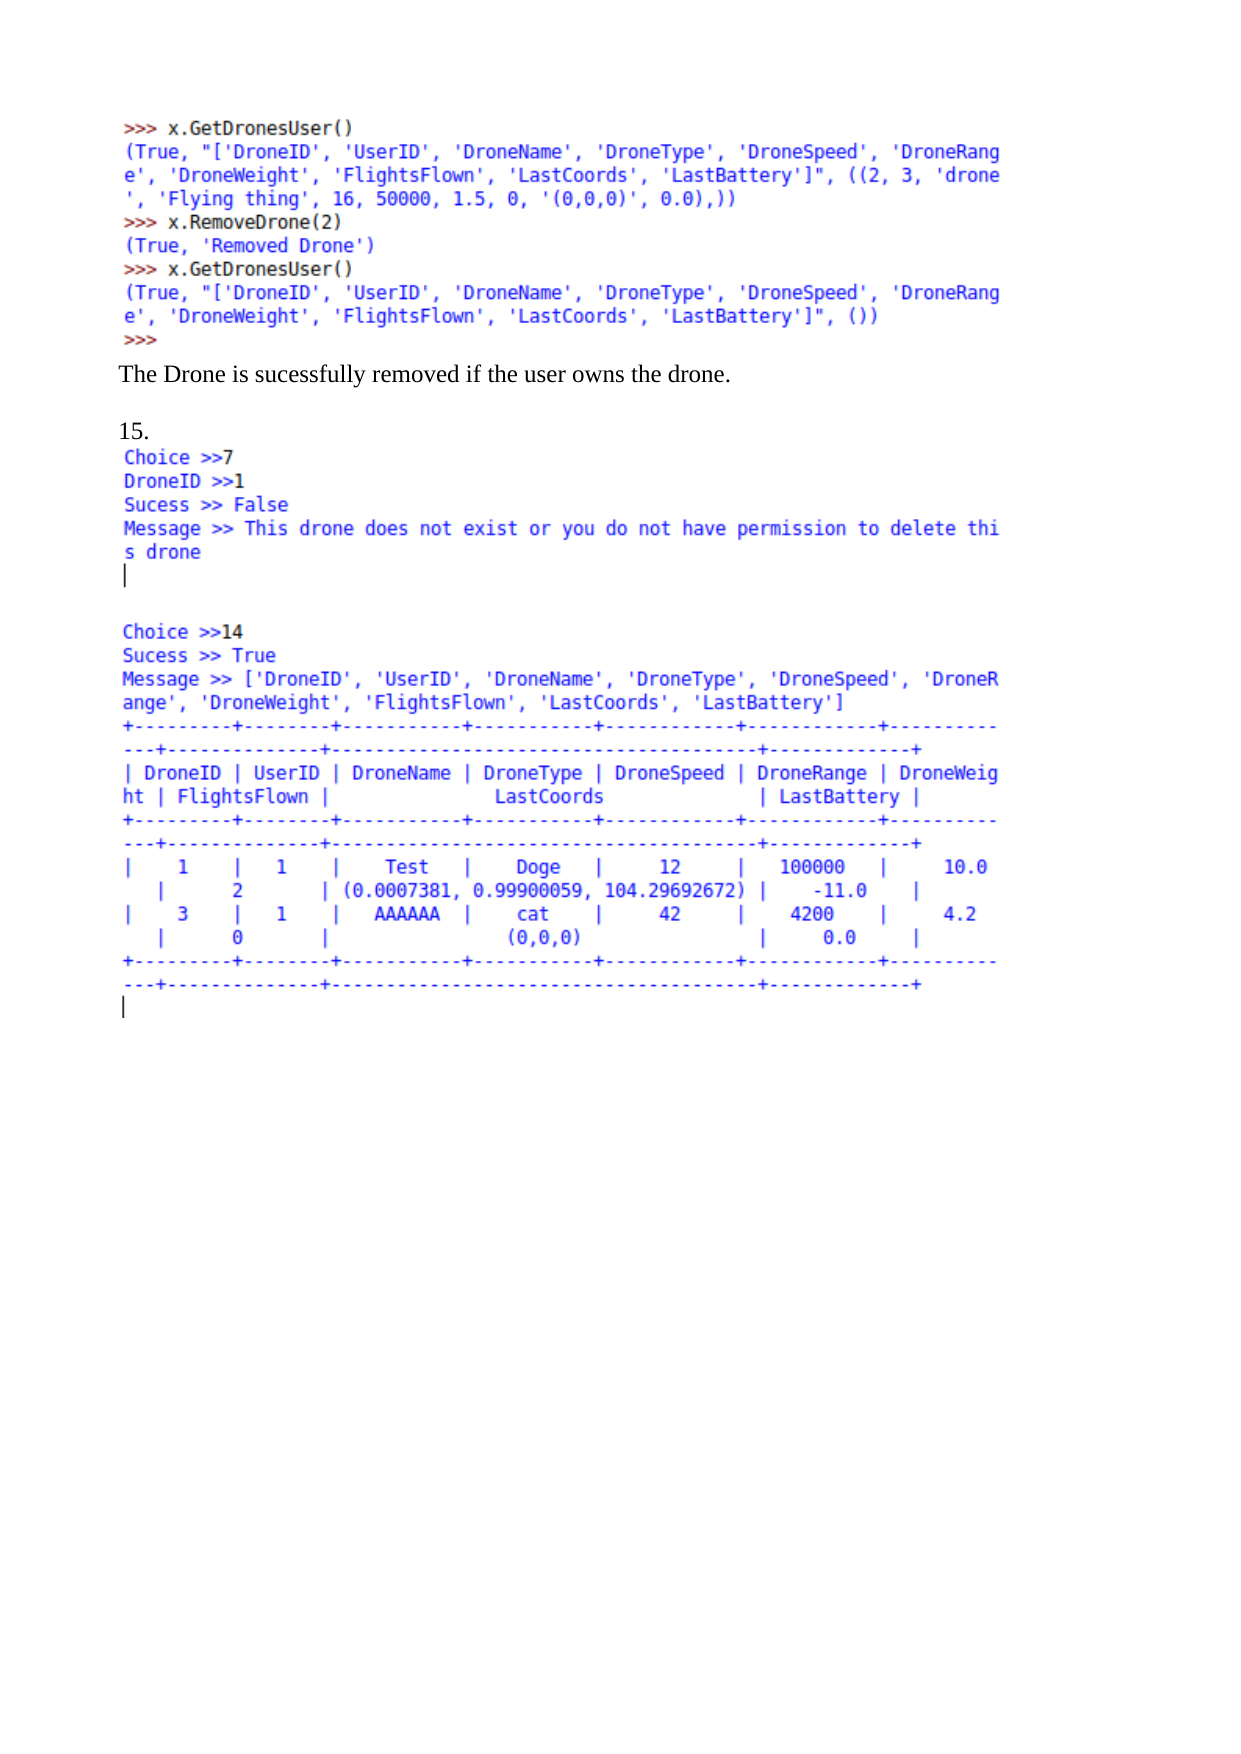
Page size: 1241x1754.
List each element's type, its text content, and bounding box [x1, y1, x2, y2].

text The Drone is sucessfully removed if the user owns the drone. [118, 359, 1122, 387]
picture [118, 118, 1000, 359]
picture [118, 445, 1006, 589]
picture [118, 617, 1003, 1018]
text 15. [118, 416, 1122, 445]
